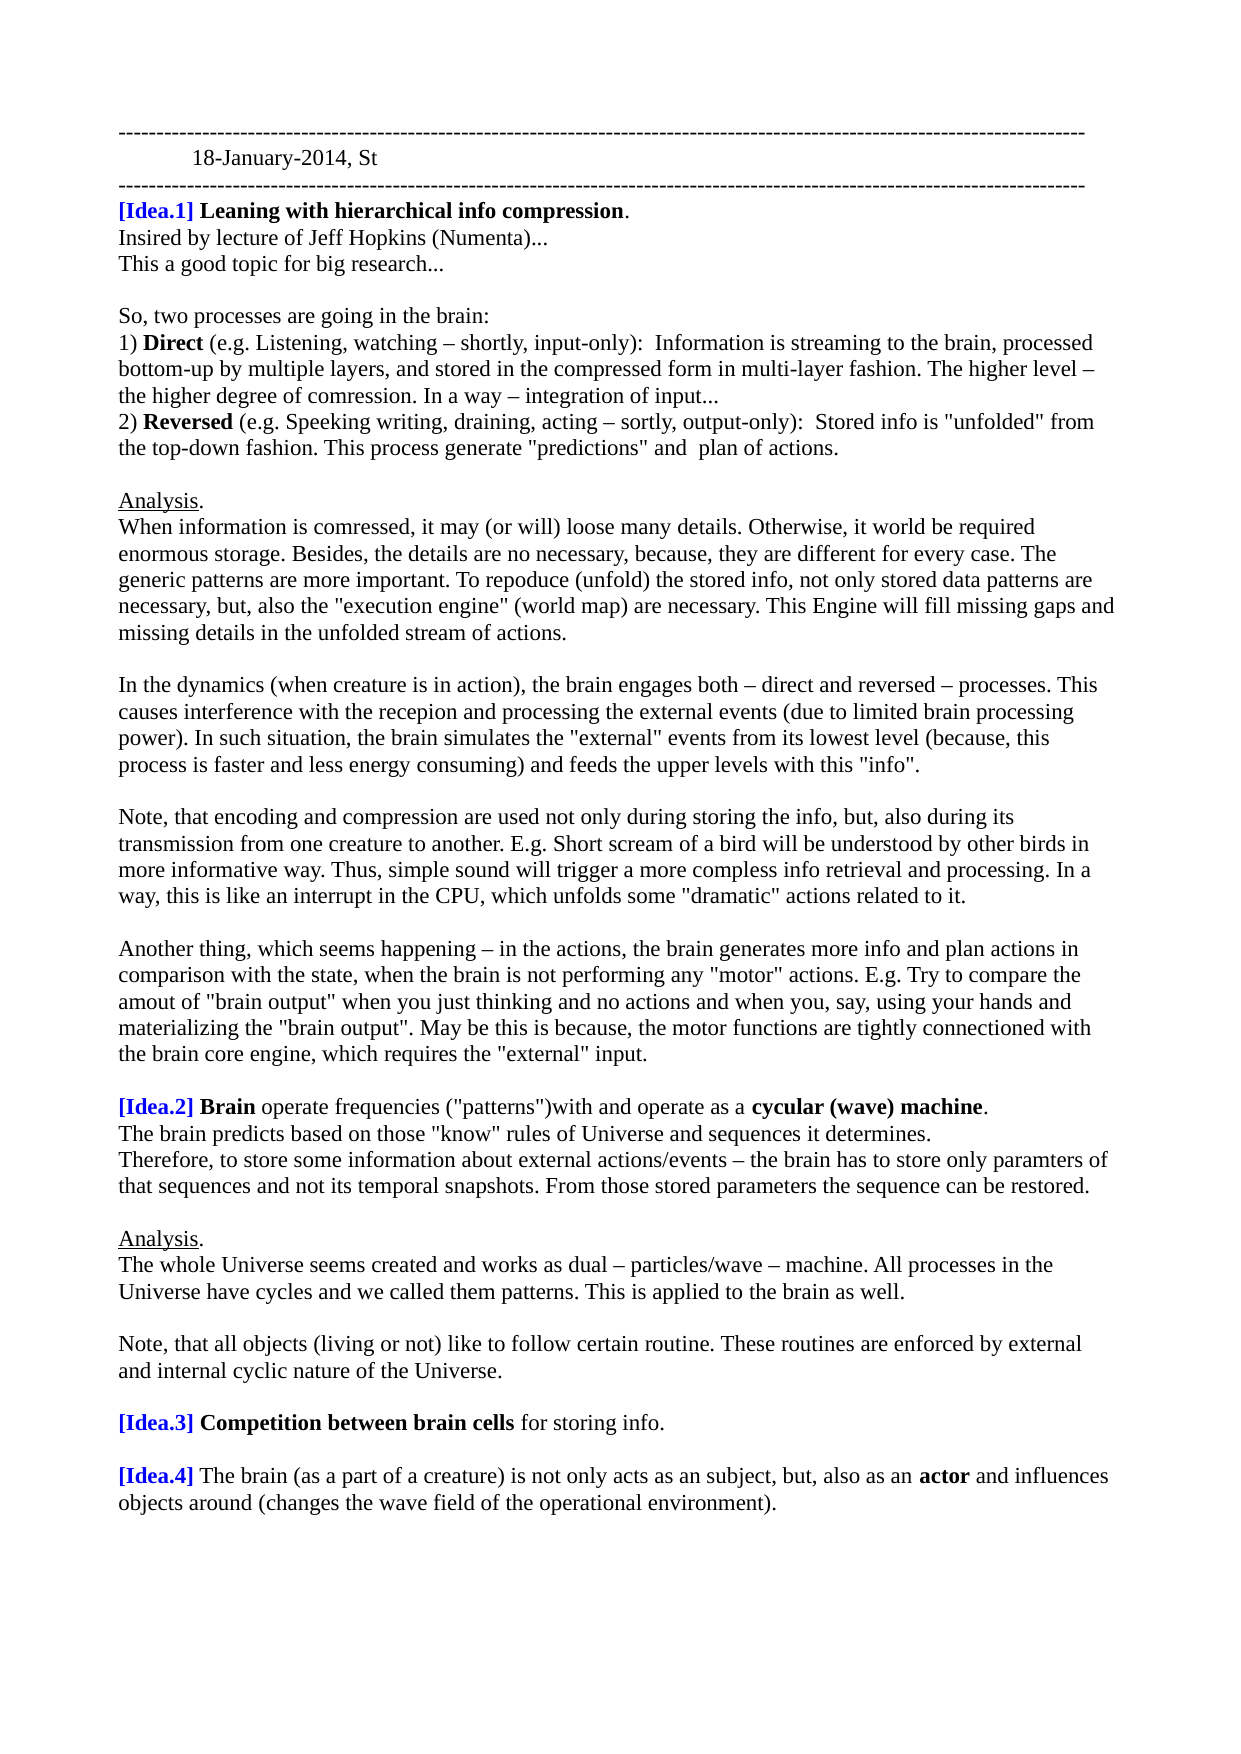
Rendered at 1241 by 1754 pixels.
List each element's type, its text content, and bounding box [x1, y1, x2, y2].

text Note, that encoding and compression are used not only during storing the info, but, also during its transmission from one creature to another. E.g. Short scream of a bird will be understood by other birds in more informative way. Thus, simple sound will trigger a more compless info retrieval and processing. In a way, this is like an interrupt in the CPU, which unfolds some "dramatic" actions related to it. [118, 803, 1122, 909]
text Analysis. [118, 487, 1122, 513]
text [Idea.3] Competition between brain cells for storing info. [118, 1409, 1122, 1436]
text Note, that all objects (living or not) like to follow certain routine. These routines are enforced by external and internal cyclic nature of the Universe. [118, 1330, 1122, 1383]
text The whole Universe seems created and works as dual – particles/wave – machine. All processes in the Universe have cycles and we called them patterns. This is applied to the brain as well. [118, 1251, 1122, 1304]
text 1) Direct (e.g. Listening, watching – shortly, input-only): Information is streaming to the brain, processed bottom-up by multiple layers, and stored in the compressed form in multi-layer fashion. The higher level – the higher degree of comression. In a way – integration of input... [118, 329, 1122, 408]
text [Idea.1] Leaning with hierarchical info compression. [118, 197, 1122, 223]
text Insired by lecture of Jeff Hopkins (Numenta)... [118, 223, 1122, 250]
text In the dynamics (when creature is in action), the brain engages both – direct and reversed – processes. This causes interference with the recepion and processing the external events (due to limited brain processing power). In such situation, the brain simulates the "external" events from its lowest level (because, this process is faster and less energy consuming) and feeds the upper levels with this "info". [118, 672, 1122, 777]
text So, two processes are going in the brain: [118, 303, 1122, 329]
text Therefore, to store some information about external actions/events – the brain has to store only paramters of that sequences and not its temporal snapshots. From those stored parameters the sequence can be restored. [118, 1146, 1122, 1199]
text ------------------------------------------------------------------------------------------------------------------------------- [118, 171, 1122, 197]
text 18-January-2014, St [118, 144, 1122, 171]
text [Idea.2] Brain operate frequencies ("patterns")with and operate as a cycular (wave) machine. [118, 1093, 1122, 1119]
text This a good topic for big research... [118, 250, 1122, 276]
text [Idea.4] The brain (as a part of a creature) is not only acts as an subject, but, also as an actor and influences objects around (changes the wave field of the operational environment). [118, 1462, 1122, 1515]
text ------------------------------------------------------------------------------------------------------------------------------- [118, 118, 1122, 144]
text 2) Reversed (e.g. Speeking writing, draining, acting – sortly, output-only): Stored info is "unfolded" from the top-down fashion. This process generate "predictions" and plan of actions. [118, 408, 1122, 461]
text Analysis. [118, 1225, 1122, 1251]
text Another thing, which seems happening – in the actions, the brain generates more info and plan actions in comparison with the state, when the brain is not performing any "motor" actions. E.g. Try to compare the amout of "brain output" when you just thinking and no actions and when you, say, using your hands and materializing the "brain output". May be this is because, the motor functions are tightly connectioned with the brain core engine, which requires the "external" input. [118, 935, 1122, 1067]
text When information is comressed, it may (or will) loose many details. Otherwise, it world be required enormous storage. Besides, the details are no necessary, because, they are different for every case. The generic patterns are more important. To repoduce (unfold) the stored info, not only stored data patterns are necessary, but, also the "execution engine" (world map) are necessary. This Engine will fill missing gaps and missing details in the unfolded stream of actions. [118, 513, 1122, 645]
text The brain predicts based on those "know" rules of Universe and sequences it determines. [118, 1119, 1122, 1146]
